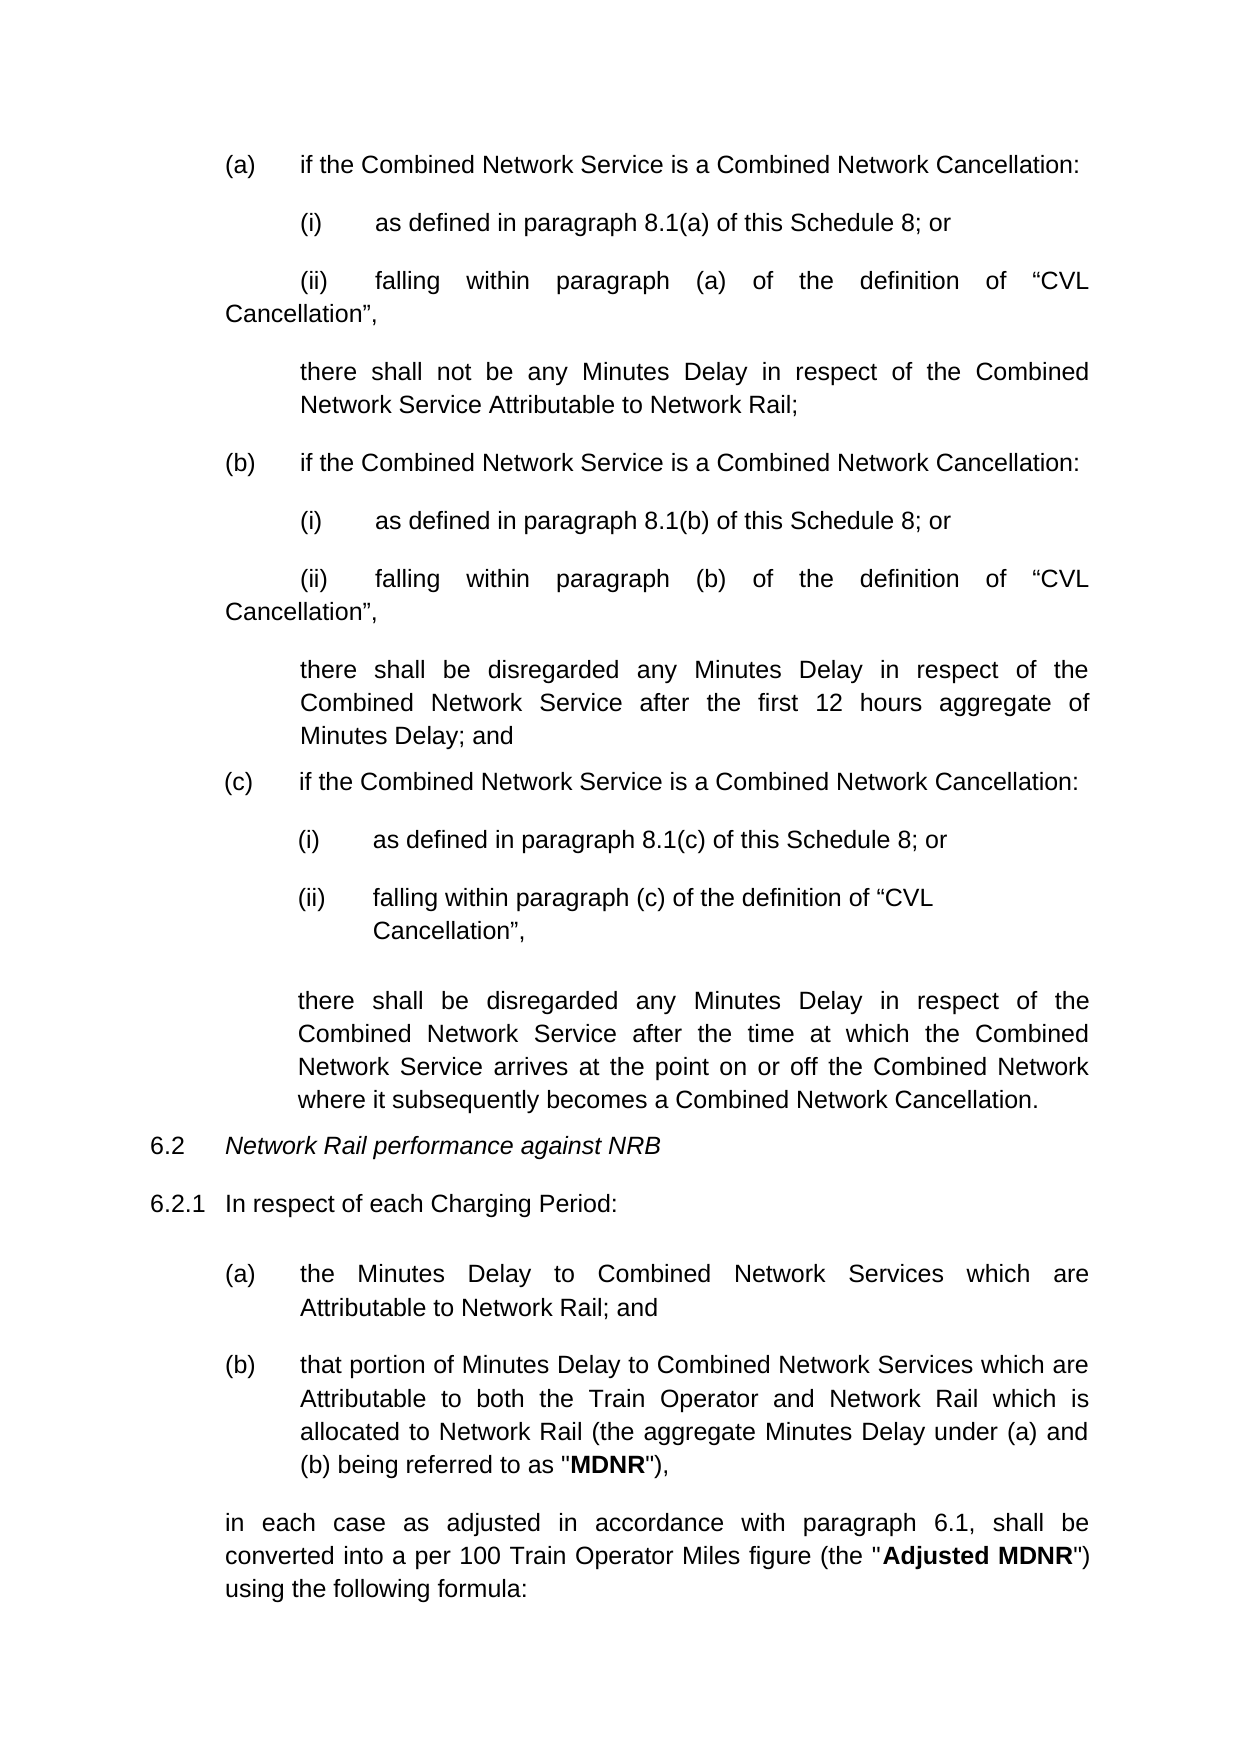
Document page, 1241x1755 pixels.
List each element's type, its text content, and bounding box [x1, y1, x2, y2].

text (i) as defined in paragraph 8.1(b) of this Schedule 8; or [225, 506, 1090, 535]
text (a) if the Combined Network Service is a Combined Network Cancellation: [225, 150, 1090, 179]
text there shall be disregarded any Minutes Delay in respect of the Combined Network Service after the time at which the Combined Network Service arrives at the point on or off the Combined Network where it subsequently becomes a Combined Network Cancellation. [298, 986, 1090, 1114]
text there shall be disregarded any Minutes Delay in respect of the Combined Network Service after the first 12 hours aggregate of Minutes Delay; and [300, 655, 1090, 750]
list if the Combined Network Service is a Combined Network Cancellation: [224, 767, 1090, 796]
list In respect of each Charging Period: [150, 1189, 1090, 1218]
list Network Rail performance against NRB [150, 1131, 1090, 1160]
list as defined in paragraph 8.1(c) of this Schedule 8; or [298, 825, 1090, 853]
text (ii) falling within paragraph (a) of the definition of “CVL Cancellation”, [225, 266, 1090, 328]
text (ii) falling within paragraph (b) of the definition of “CVL Cancellation”, [225, 564, 1090, 626]
list falling within paragraph (c) of the definition of “CVL Cancellation”, [298, 883, 1090, 944]
text (b) that portion of Minutes Delay to Combined Network Services which are Attributable to both the Train Operator and Network Rail which is allocated to Network Rail (the aggregate Minutes Delay under (a) and (b) being referred to as "MDNR"), [225, 1351, 1090, 1478]
text there shall not be any Minutes Delay in respect of the Combined Network Service Attributable to Network Rail; [300, 357, 1090, 419]
text (b) if the Combined Network Service is a Combined Network Cancellation: [225, 448, 1090, 477]
text (i) as defined in paragraph 8.1(a) of this Schedule 8; or [225, 208, 1090, 237]
text (a) the Minutes Delay to Combined Network Services which are Attributable to Network Rail; and [225, 1259, 1090, 1321]
text in each case as adjusted in accordance with paragraph 6.1, shall be converted into a per 100 Train Operator Miles figure (the "Adjusted MDNR") using the following formula: [225, 1508, 1090, 1602]
